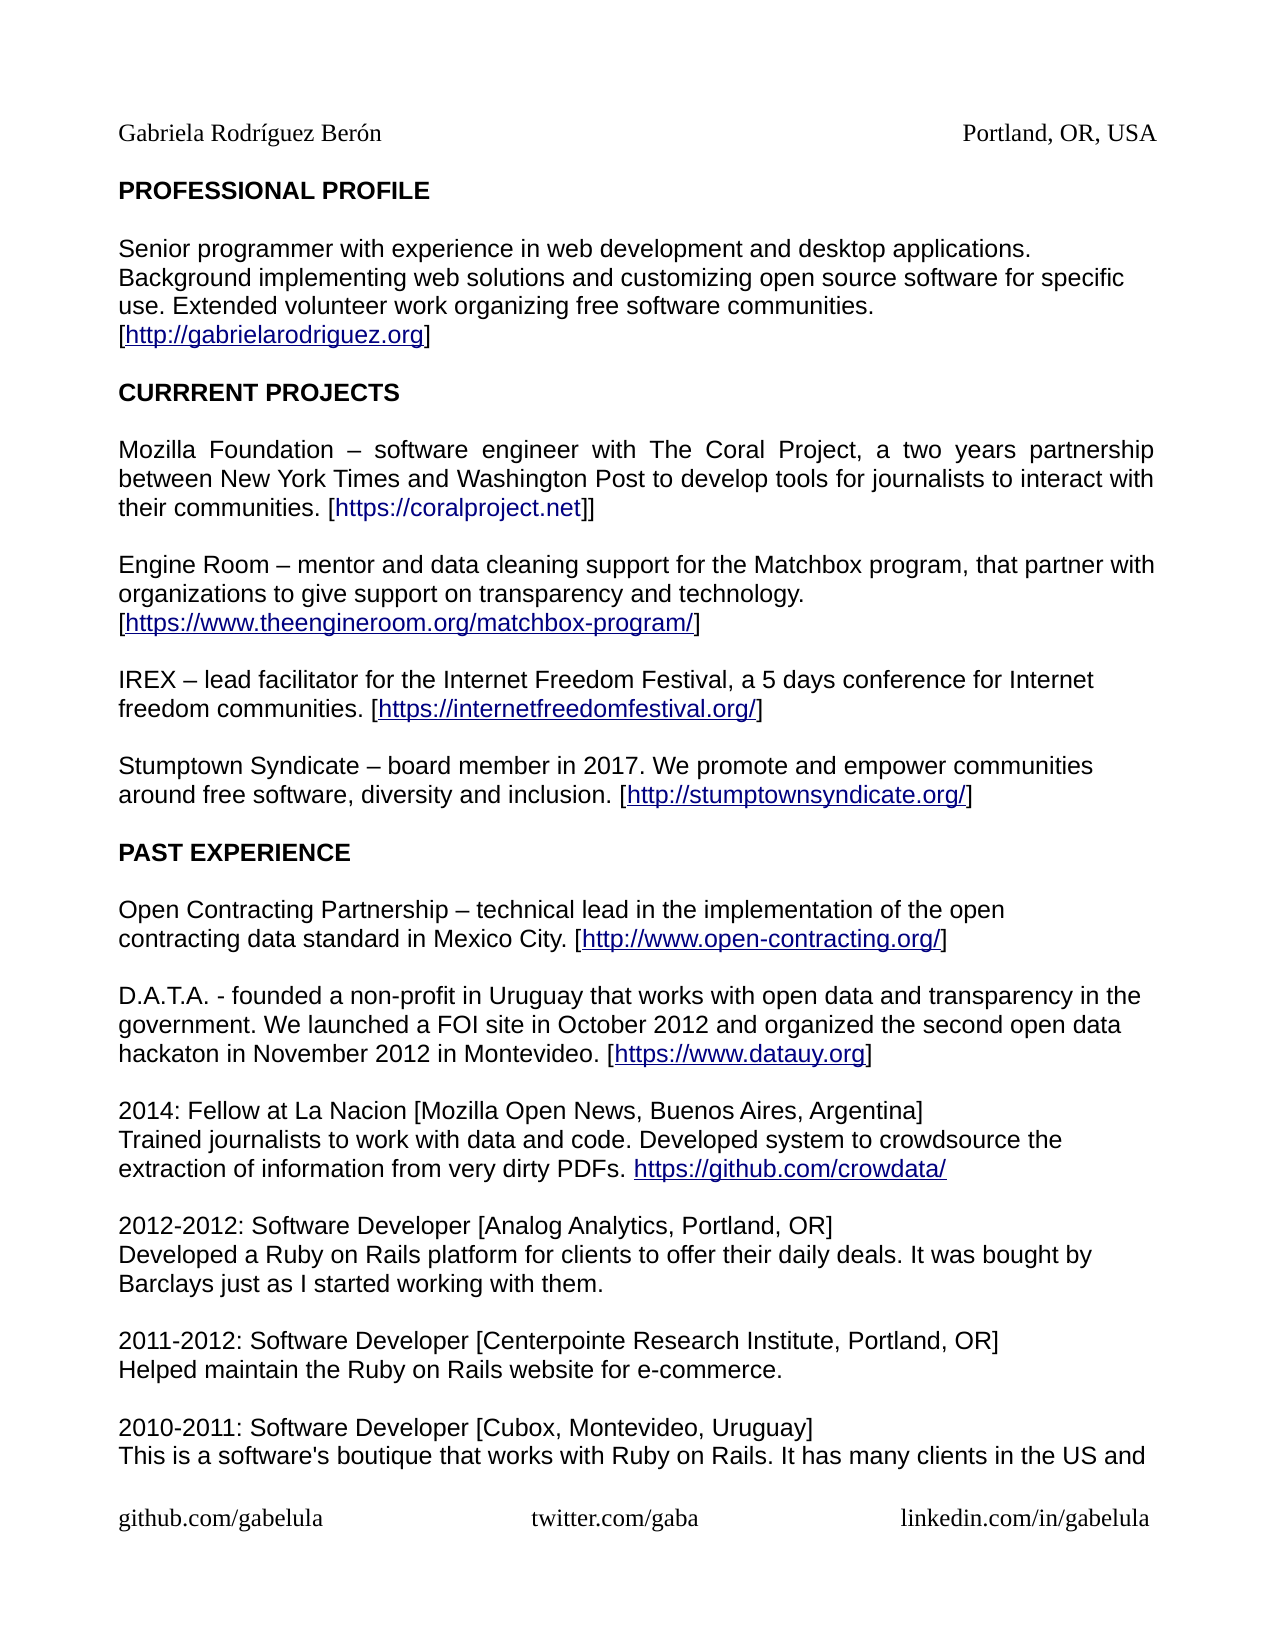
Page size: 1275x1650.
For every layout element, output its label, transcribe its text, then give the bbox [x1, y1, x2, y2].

text This is a software's boutique that works with Ruby on Rails. It has many clients in the US and [118, 1441, 1157, 1470]
text extraction of information from very dirty PDFs. https://github.com/crowdata/ [118, 1154, 1157, 1183]
text CURRRENT PROJECTS [118, 378, 1157, 406]
text IREX – lead facilitator for the Internet Freedom Festival, a 5 days conference for Internet freedom communities. [https://internetfreedomfestival.org/] [118, 665, 1157, 723]
text contracting data standard in Mexico City. [http://www.open-contracting.org/] [118, 924, 1157, 953]
text 2011-2012: Software Developer [Centerpointe Research Institute, Portland, OR] [118, 1326, 1157, 1355]
text Engine Room – mentor and data cleaning support for the Matchbox program, that partner with organizations to give support on transparency and technology. [https://www.theengineroom.org/matchbox-program/] [118, 550, 1157, 636]
text D.A.T.A. - founded a non-profit in Uruguay that works with open data and transparency in the government. We launched a FOI site in October 2012 and organized the second open data hackaton in November 2012 in Montevideo. [https://www.datauy.org] [118, 981, 1157, 1068]
text Developed a Ruby on Rails platform for clients to offer their daily deals. It was bought by Barclays just as I started working with them. [118, 1240, 1157, 1298]
text PROFESSIONAL PROFILE [118, 176, 1157, 205]
text 2012-2012: Software Developer [Analog Analytics, Portland, OR] [118, 1211, 1157, 1240]
text Open Contracting Partnership – technical lead in the implementation of the open [118, 895, 1157, 924]
text Helped maintain the Ruby on Rails website for e-commerce. [118, 1355, 1157, 1384]
text Senior programmer with experience in web development and desktop applications. Background implementing web solutions and customizing open source software for specific use. Extended volunteer work organizing free software communities. [http://gabrielarodriguez.org] [118, 234, 1157, 349]
text 2014: Fellow at La Nacion [Mozilla Open News, Buenos Aires, Argentina] [118, 1096, 1157, 1125]
text Trained journalists to work with data and code. Developed system to crowdsource the [118, 1125, 1157, 1154]
text Mozilla Foundation – software engineer with The Coral Project, a two years partnership between New York Times and Washington Post to develop tools for journalists to interact with their communities. [https://coralproject.net]] [118, 435, 1157, 521]
text PAST EXPERIENCE [118, 838, 1157, 866]
text Stumptown Syndicate – board member in 2017. We promote and empower communities around free software, diversity and inclusion. [http://stumptownsyndicate.org/] [118, 751, 1157, 809]
text 2010-2011: Software Developer [Cubox, Montevideo, Uruguay] [118, 1413, 1157, 1441]
